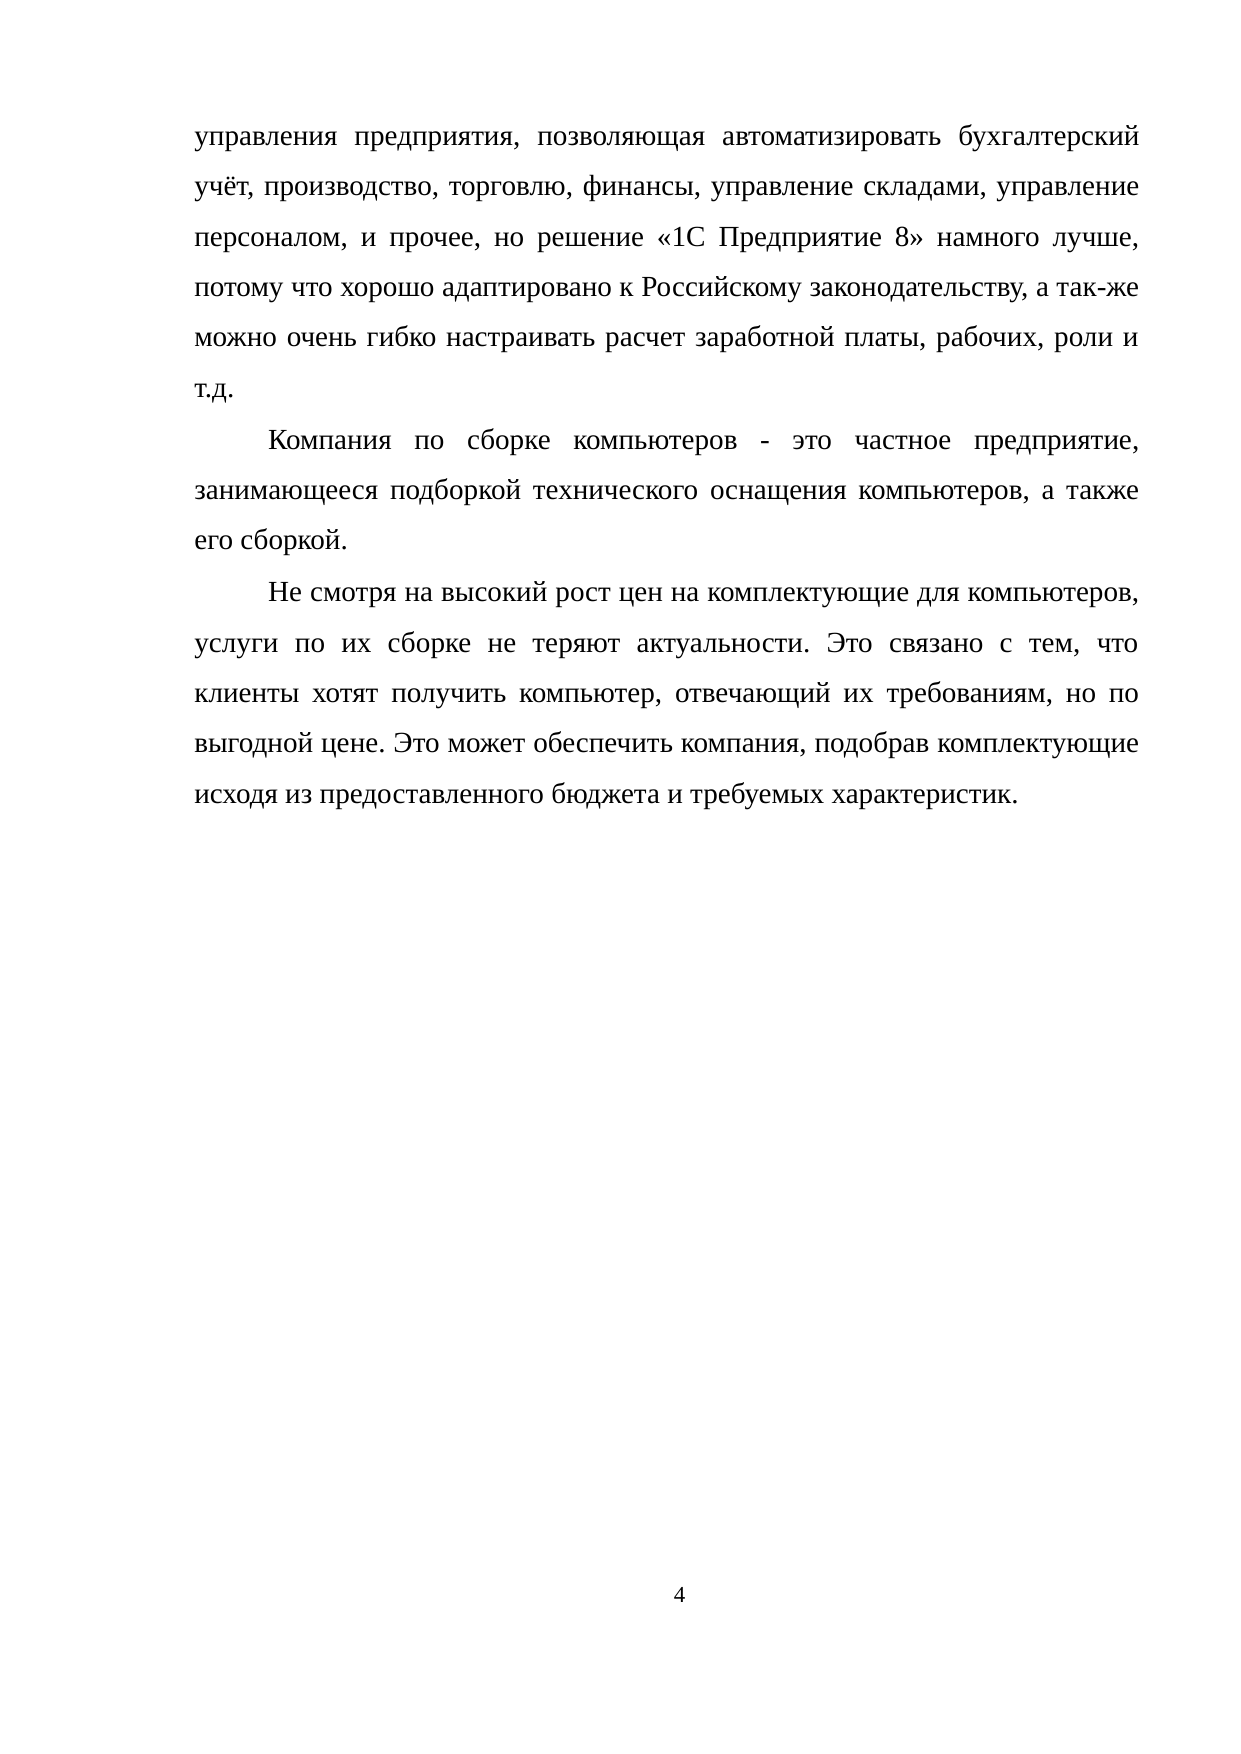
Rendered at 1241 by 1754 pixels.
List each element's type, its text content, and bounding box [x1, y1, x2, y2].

text управления предприятия, позволяющая автоматизировать бухгалтерский учёт, производство, торговлю, финансы, управление складами, управление персоналом, и прочее, но решение «1С Предприятие 8» намного лучше, потому что хорошо адаптировано к Российскому законодательству, а так-же можно очень гибко настраивать расчет заработной платы, рабочих, роли и т.д. [194, 118, 1140, 403]
text Компания по сборке компьютеров - это частное предприятие, занимающееся подборкой технического оснащения компьютеров, а также его сборкой. [194, 422, 1140, 556]
text Не смотря на высокий рост цен на комплектующие для компьютеров, услуги по их сборке не теряют актуальности. Это связано с тем, что клиенты хотят получить компьютер, отвечающий их требованиям, но по выгодной цене. Это может обеспечить компания, подобрав комплектующие исходя из предоставленного бюджета и требуемых характеристик. [194, 574, 1140, 809]
